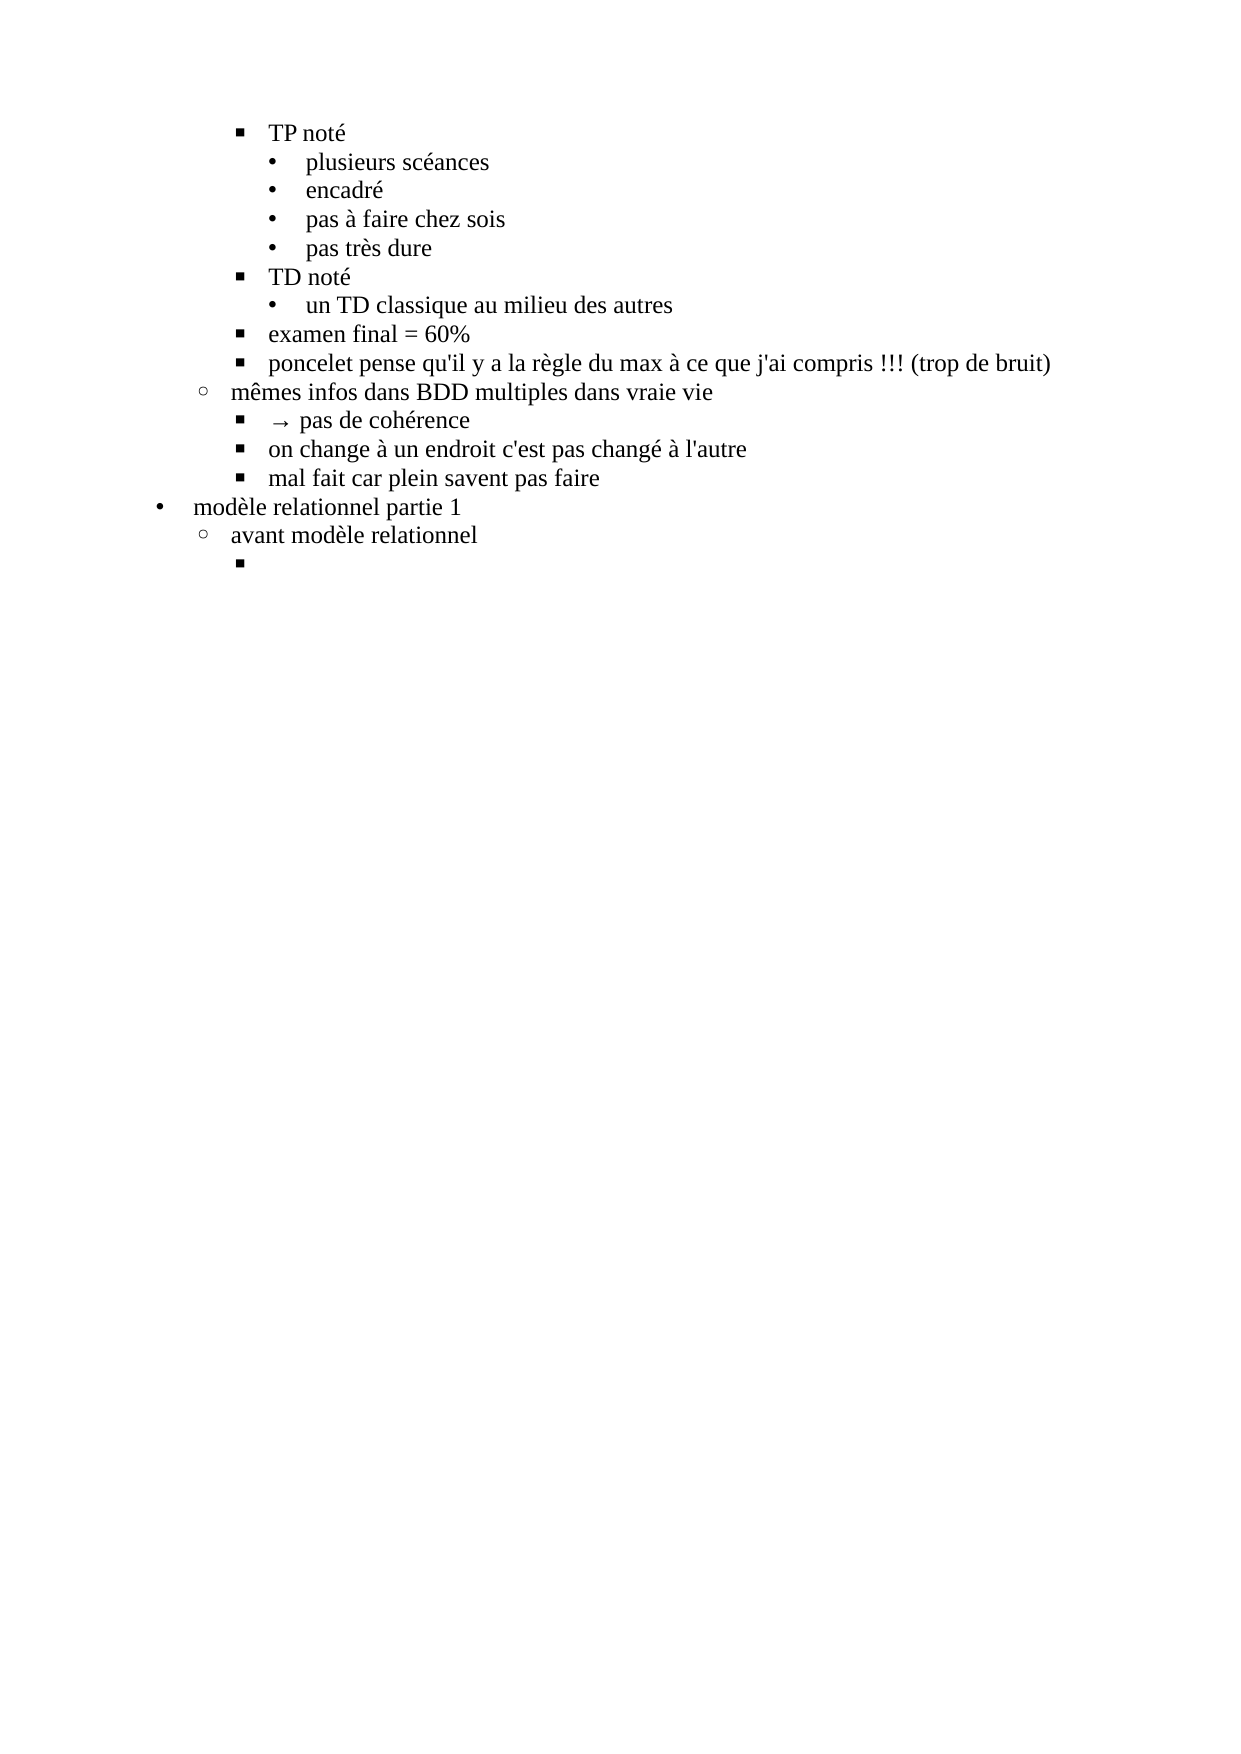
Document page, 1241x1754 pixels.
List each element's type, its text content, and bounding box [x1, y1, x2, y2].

list mêmes infos dans BDD multiples dans vraie vie [193, 377, 1122, 406]
list examen final = 60% [231, 319, 1122, 348]
list TP noté [231, 118, 1122, 147]
list avant modèle relationnel [193, 521, 1122, 549]
list pas très dure [268, 233, 1122, 262]
list encadré [268, 176, 1122, 204]
list pas à faire chez sois [268, 204, 1122, 233]
list → pas de cohérence [231, 406, 1122, 434]
list on change à un endroit c'est pas changé à l'autre [231, 434, 1122, 463]
list poncelet pense qu'il y a la règle du max à ce que j'ai compris !!! (trop de bruit) [231, 348, 1122, 377]
list un TD classique au milieu des autres [268, 291, 1122, 319]
list mal fait car plein savent pas faire [231, 463, 1122, 492]
list modèle relationnel partie 1 [156, 492, 1122, 521]
list plusieurs scéances [268, 147, 1122, 176]
list TD noté [231, 262, 1122, 291]
